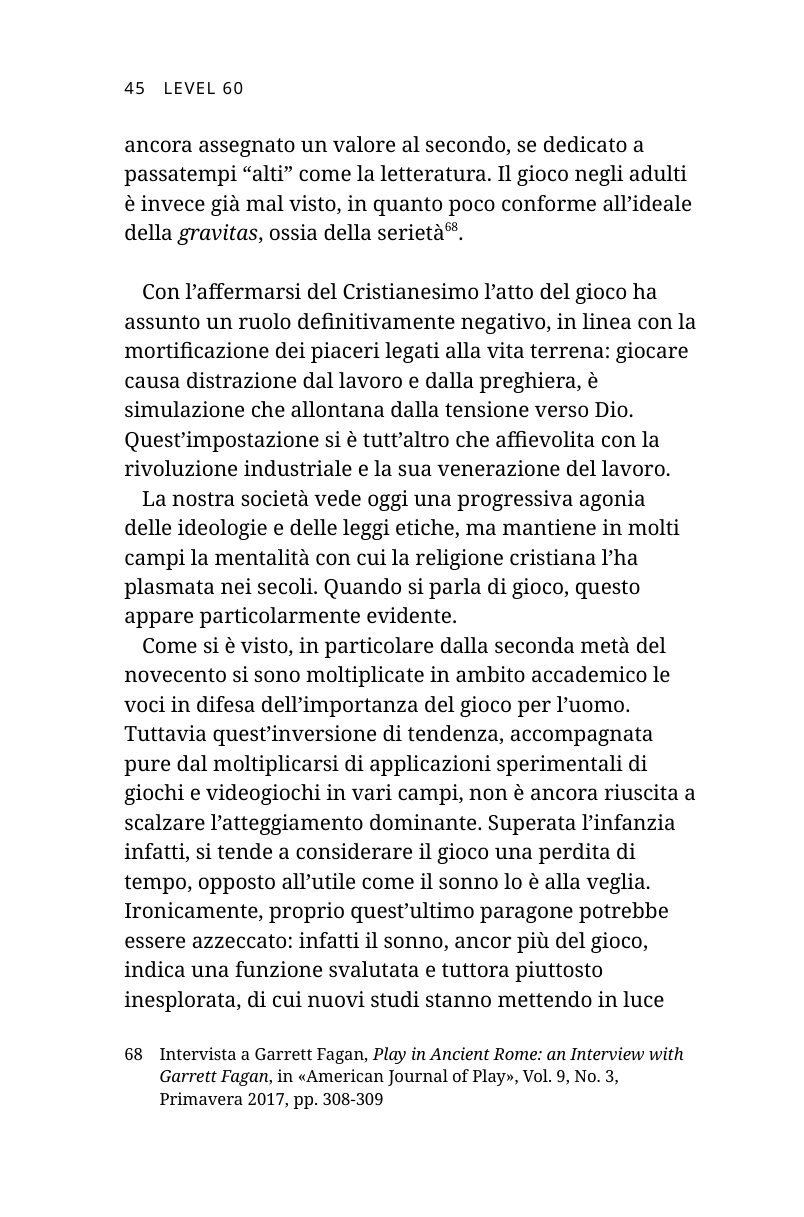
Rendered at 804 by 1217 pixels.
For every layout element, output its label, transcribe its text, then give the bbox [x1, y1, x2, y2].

text Con l’affermarsi del Cristianesimo l’atto del gioco ha assunto un ruolo definitivamente negativo, in linea con la mortificazione dei piaceri legati alla vita terrena: giocare causa distrazione dal lavoro e dalla preghiera, è simulazione che allontana dalla tensione verso Dio. Quest’impostazione si è tutt’altro che affievolita con la rivoluzione industriale e la sua venerazione del lavoro. [124, 276, 697, 483]
text Come si è visto, in particolare dalla seconda metà del novecento si sono moltiplicate in ambito accademico le voci in difesa dell’importanza del gioco per l’uomo. Tuttavia quest’inversione di tendenza, accompagnata pure dal moltiplicarsi di applicazioni sperimentali di giochi e videogiochi in vari campi, non è ancora riuscita a scalzare l’atteggiamento dominante. Superata l’infanzia infatti, si tende a considerare il gioco una perdita di tempo, opposto all’utile come il sonno lo è alla veglia. Ironicamente, proprio quest’ultimo paragone potrebbe essere azzeccato: infatti il sonno, ancor più del gioco, indica una funzione svalutata e tuttora piuttosto inesplorata, di cui nuovi studi stanno mettendo in luce [124, 630, 697, 1013]
text La nostra società vede oggi una progressiva agonia delle ideologie e delle leggi etiche, ma mantiene in molti campi la mentalità con cui la religione cristiana l’ha plasmata nei secoli. Quando si parla di gioco, questo appare particolarmente evidente. [124, 483, 697, 630]
text ancora assegnato un valore al secondo, se dedicato a passatempi “alti” come la letteratura. Il gioco negli adulti è invece già mal visto, in quanto poco conforme all’ideale della gravitas, ossia della serietà. [124, 129, 697, 247]
text Intervista a Garrett Fagan, Play in Ancient Rome: an Interview with Garrett Fagan, in «American Journal of Play», Vol. 9, No. 3, Primavera 2017, pp. 308-309 [124, 1042, 697, 1110]
